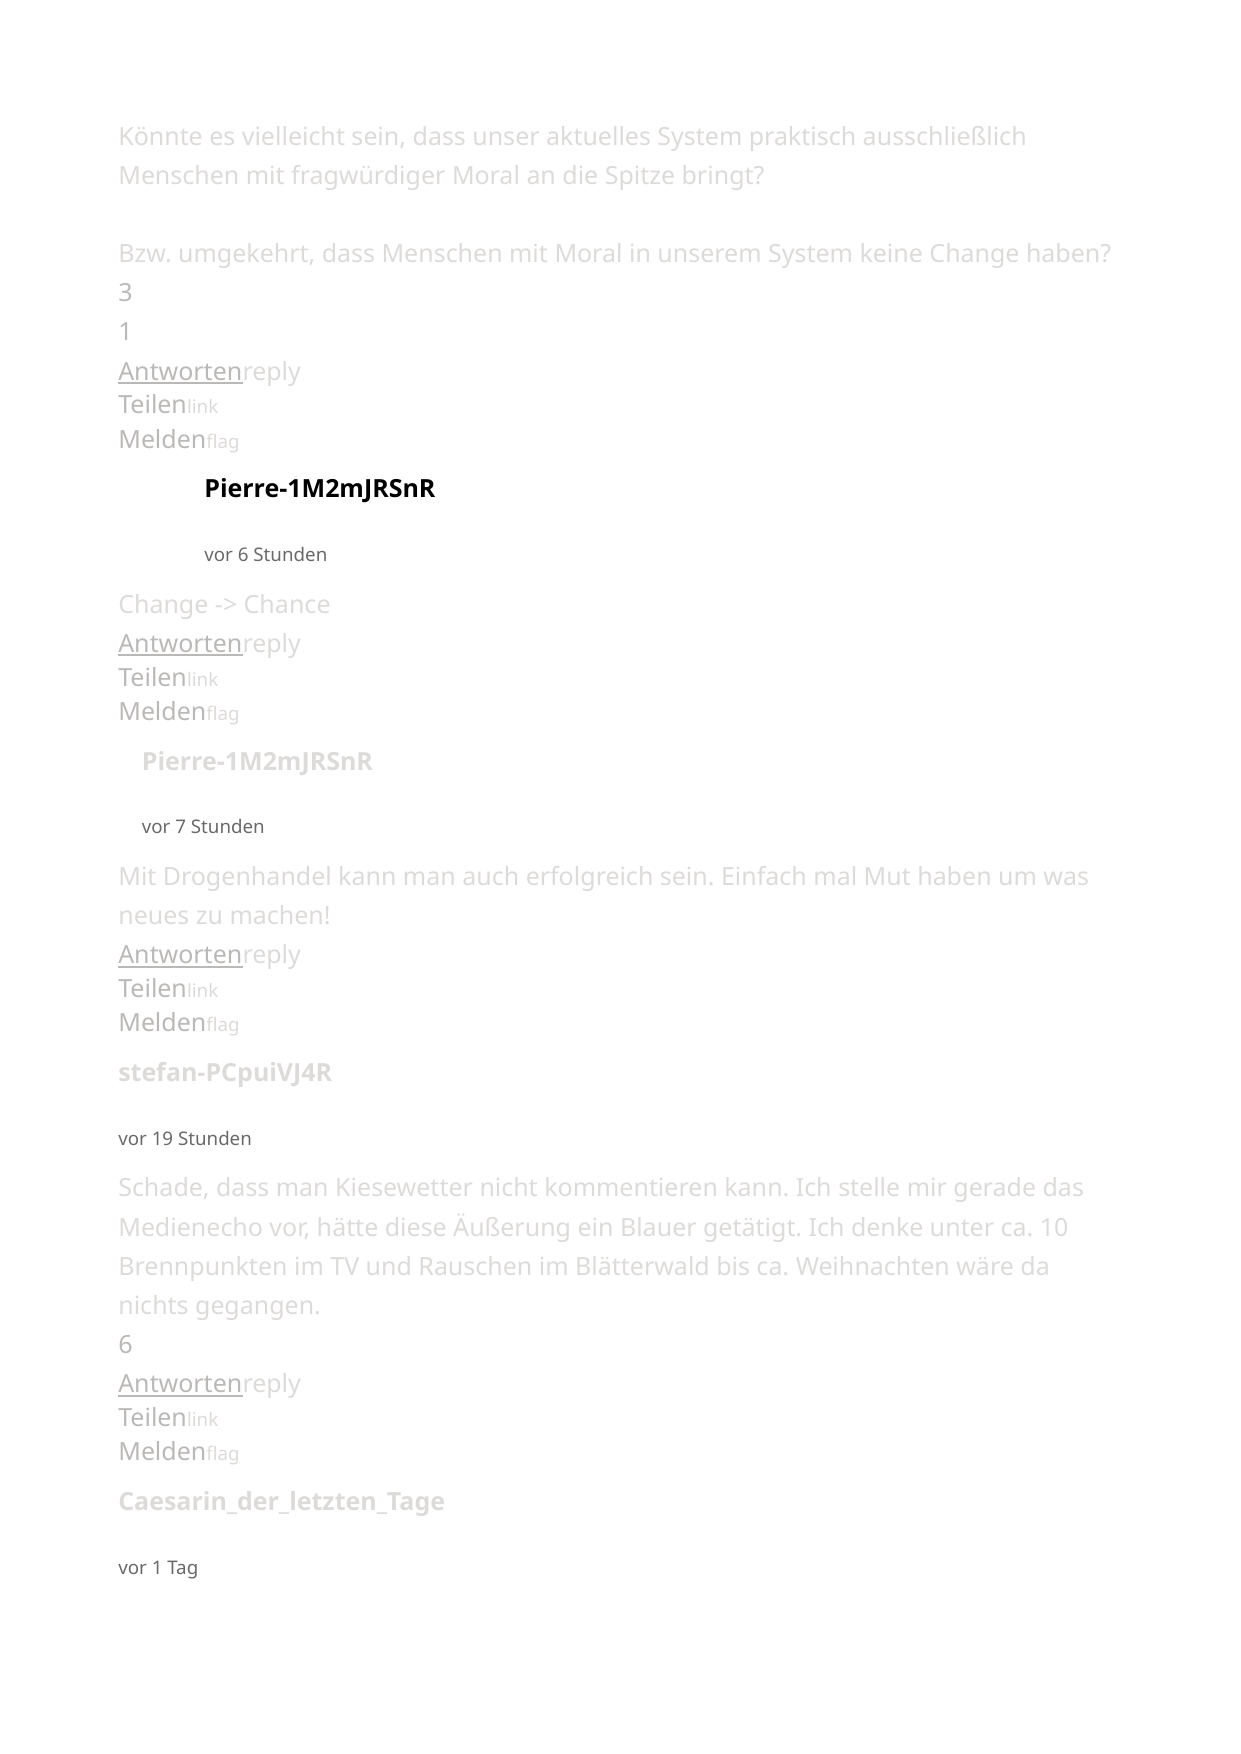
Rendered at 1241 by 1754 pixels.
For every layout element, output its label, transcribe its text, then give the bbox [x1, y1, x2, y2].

text Pierre-1M2mJRSnR [204, 471, 1114, 505]
text Schade, dass man Kiesewetter nicht kommentieren kann. Ich stelle mir gerade das Medienecho vor, hätte diese Äußerung ein Blauer getätigt. Ich denke unter ca. 10 Brennpunkten im TV und Rauschen im Blätterwald bis ca. Weihnachten wäre da nichts gegangen. [118, 1170, 1122, 1322]
text Meldenflag [118, 693, 1122, 728]
text Teilenlink [118, 971, 1122, 1005]
text Teilenlink [118, 659, 1122, 693]
text vor 19 Stunden [118, 1125, 1117, 1151]
text Könnte es vielleicht sein, dass unser aktuelles System praktisch ausschließlich Menschen mit fragwürdiger Moral an die Spitze bringt? Bzw. umgekehrt, dass Menschen mit Moral in unserem System keine Change haben? [118, 118, 1122, 270]
text Pierre-1M2mJRSnR [142, 743, 1114, 777]
text Change -> Chance [118, 586, 1122, 620]
text vor 1 Tag [118, 1554, 1117, 1579]
text Meldenflag [118, 421, 1122, 455]
text 1 [118, 314, 1122, 348]
text stefan-PCpuiVJ4R [118, 1055, 1114, 1089]
text Meldenflag [118, 1005, 1122, 1039]
text Caesarin_der_letzten_Tage [118, 1484, 1114, 1518]
text Antwortenreply [118, 625, 1122, 659]
text vor 7 Stunden [142, 814, 1117, 839]
text 3 [118, 275, 1122, 309]
text Mit Drogenhandel kann man auch erfolgreich sein. Einfach mal Mut haben um was neues zu machen! [118, 858, 1122, 932]
text vor 6 Stunden [204, 541, 1117, 567]
text Antwortenreply [118, 353, 1122, 387]
text Teilenlink [118, 387, 1122, 421]
text Meldenflag [118, 1434, 1122, 1468]
text Teilenlink [118, 1400, 1122, 1434]
text 6 [118, 1327, 1122, 1361]
text Antwortenreply [118, 1366, 1122, 1400]
text Antwortenreply [118, 937, 1122, 971]
